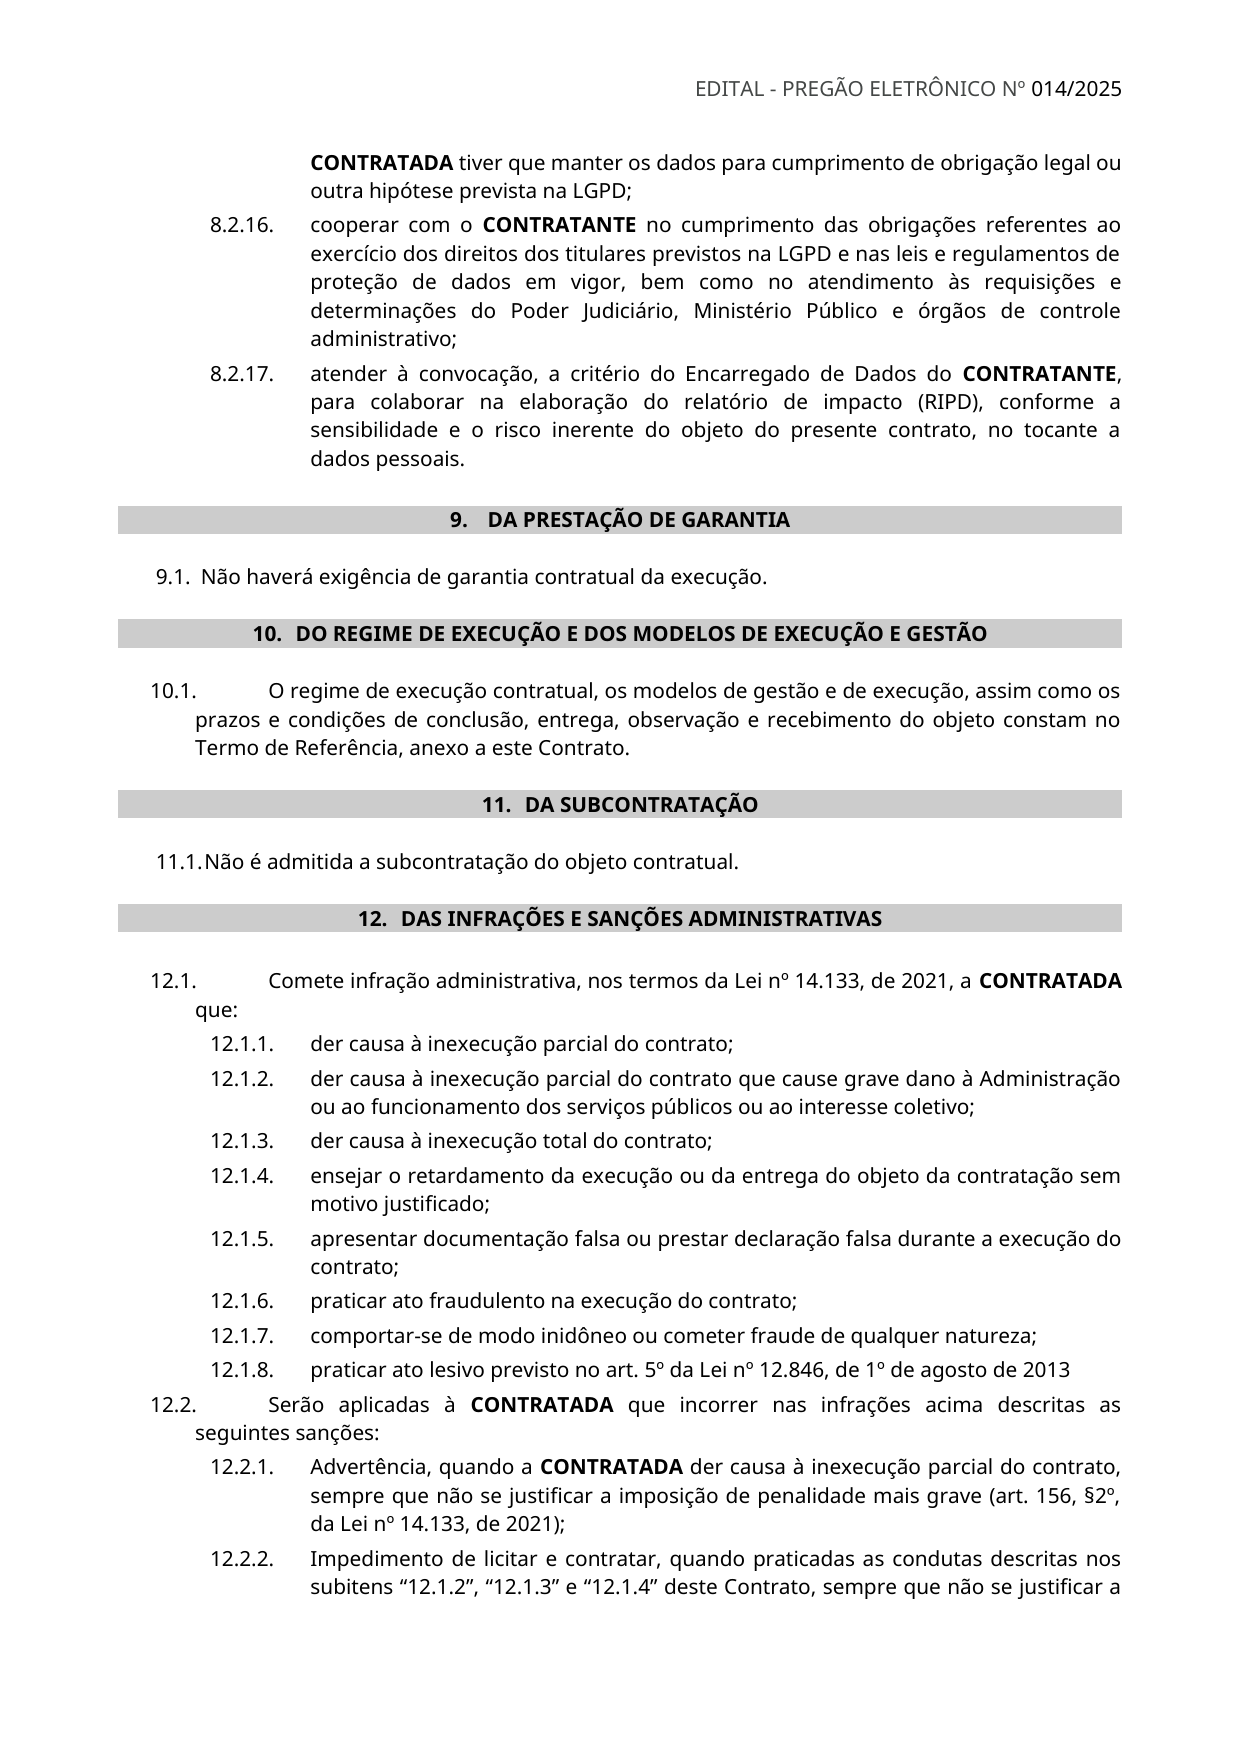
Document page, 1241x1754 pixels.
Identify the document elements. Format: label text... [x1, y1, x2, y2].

list Impedimento de licitar e contratar, quando praticadas as condutas descritas nos subitens “12.1.2”, “12.1.3” e “12.1.4” deste Contrato, sempre que não se justificar a [210, 1544, 1122, 1601]
list der causa à inexecução parcial do contrato que cause grave dano à Administração ou ao funcionamento dos serviços públicos ou ao interesse coletivo; [210, 1064, 1122, 1121]
list praticar ato lesivo previsto no art. 5º da Lei nº 12.846, de 1º de agosto de 2013 [210, 1355, 1122, 1384]
list der causa à inexecução total do contrato; [210, 1127, 1122, 1155]
list DA SUBCONTRATAÇÃO [118, 790, 1122, 818]
list apresentar documentação falsa ou prestar declaração falsa durante a execução do contrato; [210, 1224, 1122, 1281]
list der causa à inexecução parcial do contrato; [210, 1029, 1122, 1058]
list O regime de execução contratual, os modelos de gestão e de execução, assim como os prazos e condições de conclusão, entrega, observação e recebimento do objeto constam no Termo de Referência, anexo a este Contrato. [150, 676, 1122, 762]
list praticar ato fraudulento na execução do contrato; [210, 1287, 1122, 1315]
list Advertência, quando a CONTRATADA der causa à inexecução parcial do contrato, sempre que não se justificar a imposição de penalidade mais grave (art. 156, §2º, da Lei nº 14.133, de 2021); [210, 1452, 1122, 1538]
list CONTRATADA tiver que manter os dados para cumprimento de obrigação legal ou outra hipótese prevista na LGPD; [210, 148, 1122, 204]
list DA PRESTAÇÃO DE GARANTIA [118, 506, 1122, 534]
list atender à convocação, a critério do Encarregado de Dados do CONTRATANTE, para colaborar na elaboração do relatório de impacto (RIPD), conforme a sensibilidade e o risco inerente do objeto do presente contrato, no tocante a dados pessoais. [210, 359, 1122, 472]
list comportar-se de modo inidôneo ou cometer fraude de qualquer natureza; [210, 1321, 1122, 1349]
list Serão aplicadas à CONTRATADA que incorrer nas infrações acima descritas as seguintes sanções: [150, 1390, 1122, 1447]
list Comete infração administrativa, nos termos da Lei nº 14.133, de 2021, a CONTRATADA que: [150, 967, 1122, 1023]
list DO REGIME DE EXECUÇÃO E DOS MODELOS DE EXECUÇÃO E GESTÃO [118, 619, 1122, 648]
list Não haverá exigência de garantia contratual da execução. [156, 562, 1122, 591]
list cooperar com o CONTRATANTE no cumprimento das obrigações referentes ao exercício dos direitos dos titulares previstos na LGPD e nas leis e regulamentos de proteção de dados em vigor, bem como no atendimento às requisições e determinações do Poder Judiciário, Ministério Público e órgãos de controle administrativo; [210, 211, 1122, 353]
list DAS INFRAÇÕES E SANÇÕES ADMINISTRATIVAS [118, 904, 1122, 932]
list ensejar o retardamento da execução ou da entrega do objeto da contratação sem motivo justificado; [210, 1161, 1122, 1218]
list Não é admitida a subcontratação do objeto contratual. [156, 847, 1122, 875]
